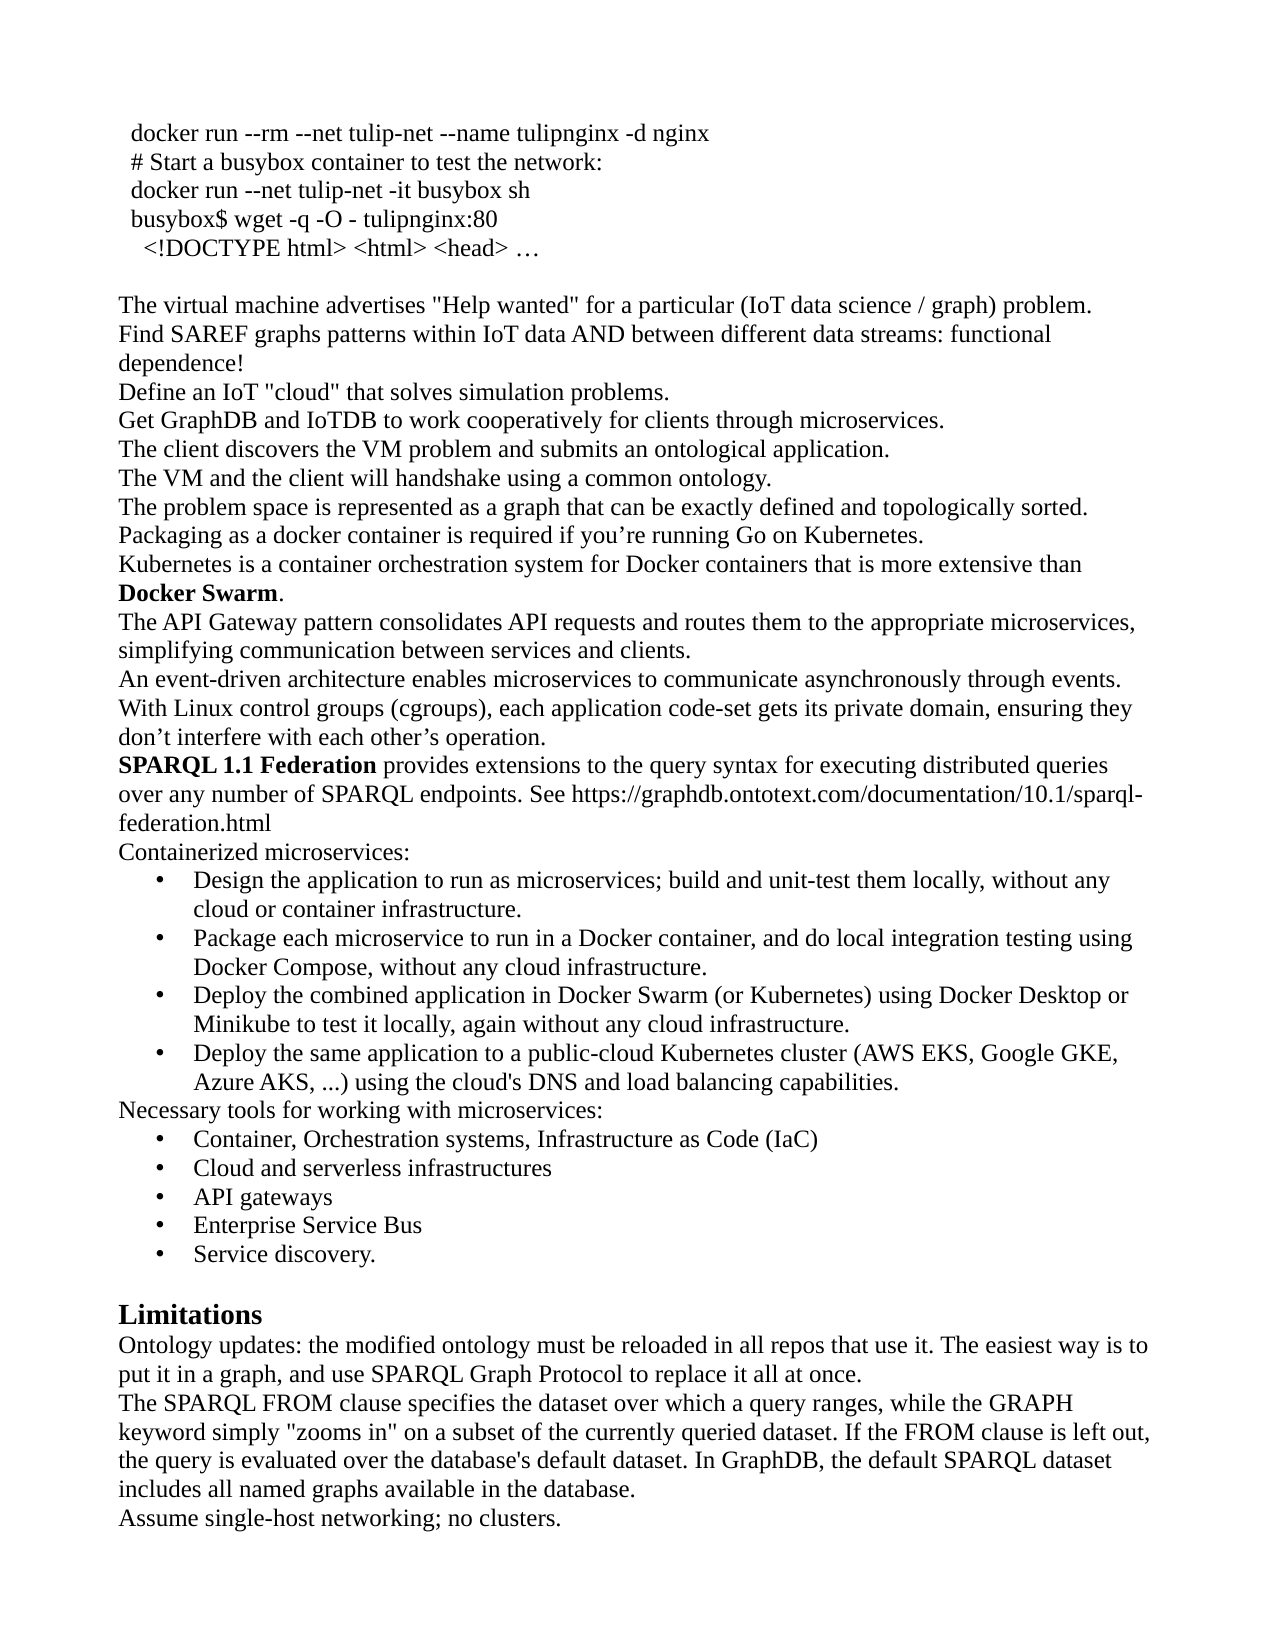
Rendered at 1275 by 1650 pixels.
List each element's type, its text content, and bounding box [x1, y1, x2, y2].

text Find SAREF graphs patterns within IoT data AND between different data streams: functional dependence! [118, 319, 1157, 377]
list API gateways [156, 1182, 1157, 1211]
list Package each microservice to run in a Docker container, and do local integration testing using Docker Compose, without any cloud infrastructure. [156, 923, 1157, 981]
text Necessary tools for working with microservices: [118, 1096, 1157, 1124]
text The problem space is represented as a graph that can be exactly defined and topologically sorted. [118, 492, 1157, 521]
text docker run --net tulip-net -it busybox sh [118, 176, 1157, 204]
text The API Gateway pattern consolidates API requests and routes them to the appropriate microservices, simplifying communication between services and clients. [118, 607, 1157, 664]
text Kubernetes is a container orchestration system for Docker containers that is more extensive than Docker Swarm. [118, 549, 1157, 607]
text busybox$ wget -q -O - tulipnginx:80 [118, 204, 1157, 233]
text The client discovers the VM problem and submits an ontological application. [118, 434, 1157, 463]
text Ontology updates: the modified ontology must be reloaded in all repos that use it. The easiest way is to put it in a graph, and use SPARQL Graph Protocol to replace it all at once. [118, 1330, 1157, 1388]
text Packaging as a docker container is required if you’re running Go on Kubernetes. [118, 521, 1157, 549]
text <!DOCTYPE html> <html> <head> … [118, 233, 1157, 262]
list Enterprise Service Bus [156, 1211, 1157, 1239]
text Containerized microservices: [118, 837, 1157, 866]
text The VM and the client will handshake using a common ontology. [118, 463, 1157, 492]
text Assume single-host networking; no clusters. [118, 1503, 1157, 1532]
list Container, Orchestration systems, Infrastructure as Code (IaC) [156, 1124, 1157, 1153]
text The virtual machine advertises "Help wanted" for a particular (IoT data science / graph) problem. [118, 291, 1157, 319]
list Design the application to run as microservices; build and unit-test them locally, without any cloud or container infrastructure. [156, 866, 1157, 923]
subtitle Limitations [118, 1297, 1157, 1330]
text An event-driven architecture enables microservices to communicate asynchronously through events. [118, 664, 1157, 693]
text # Start a busybox container to test the network: [118, 147, 1157, 176]
text Get GraphDB and IoTDB to work cooperatively for clients through microservices. [118, 406, 1157, 434]
list Cloud and serverless infrastructures [156, 1153, 1157, 1182]
text SPARQL 1.1 Federation provides extensions to the query syntax for executing distributed queries over any number of SPARQL endpoints. See https://graphdb.ontotext.com/documentation/10.1/sparql-federation.html [118, 751, 1157, 837]
text docker run --rm --net tulip-net --name tulipnginx -d nginx [118, 118, 1157, 147]
list Deploy the same application to a public-cloud Kubernetes cluster (AWS EKS, Google GKE, Azure AKS, ...) using the cloud's DNS and load balancing capabilities. [156, 1038, 1157, 1096]
list Deploy the combined application in Docker Swarm (or Kubernetes) using Docker Desktop or Minikube to test it locally, again without any cloud infrastructure. [156, 981, 1157, 1038]
text With Linux control groups (cgroups), each application code-set gets its private domain, ensuring they don’t interfere with each other’s operation. [118, 693, 1157, 751]
text Define an IoT "cloud" that solves simulation problems. [118, 377, 1157, 406]
text The SPARQL FROM clause specifies the dataset over which a query ranges, while the GRAPH keyword simply "zooms in" on a subset of the currently queried dataset. If the FROM clause is left out, the query is evaluated over the database's default dataset. In GraphDB, the default SPARQL dataset includes all named graphs available in the database. [118, 1388, 1157, 1503]
list Service discovery. [156, 1239, 1157, 1268]
